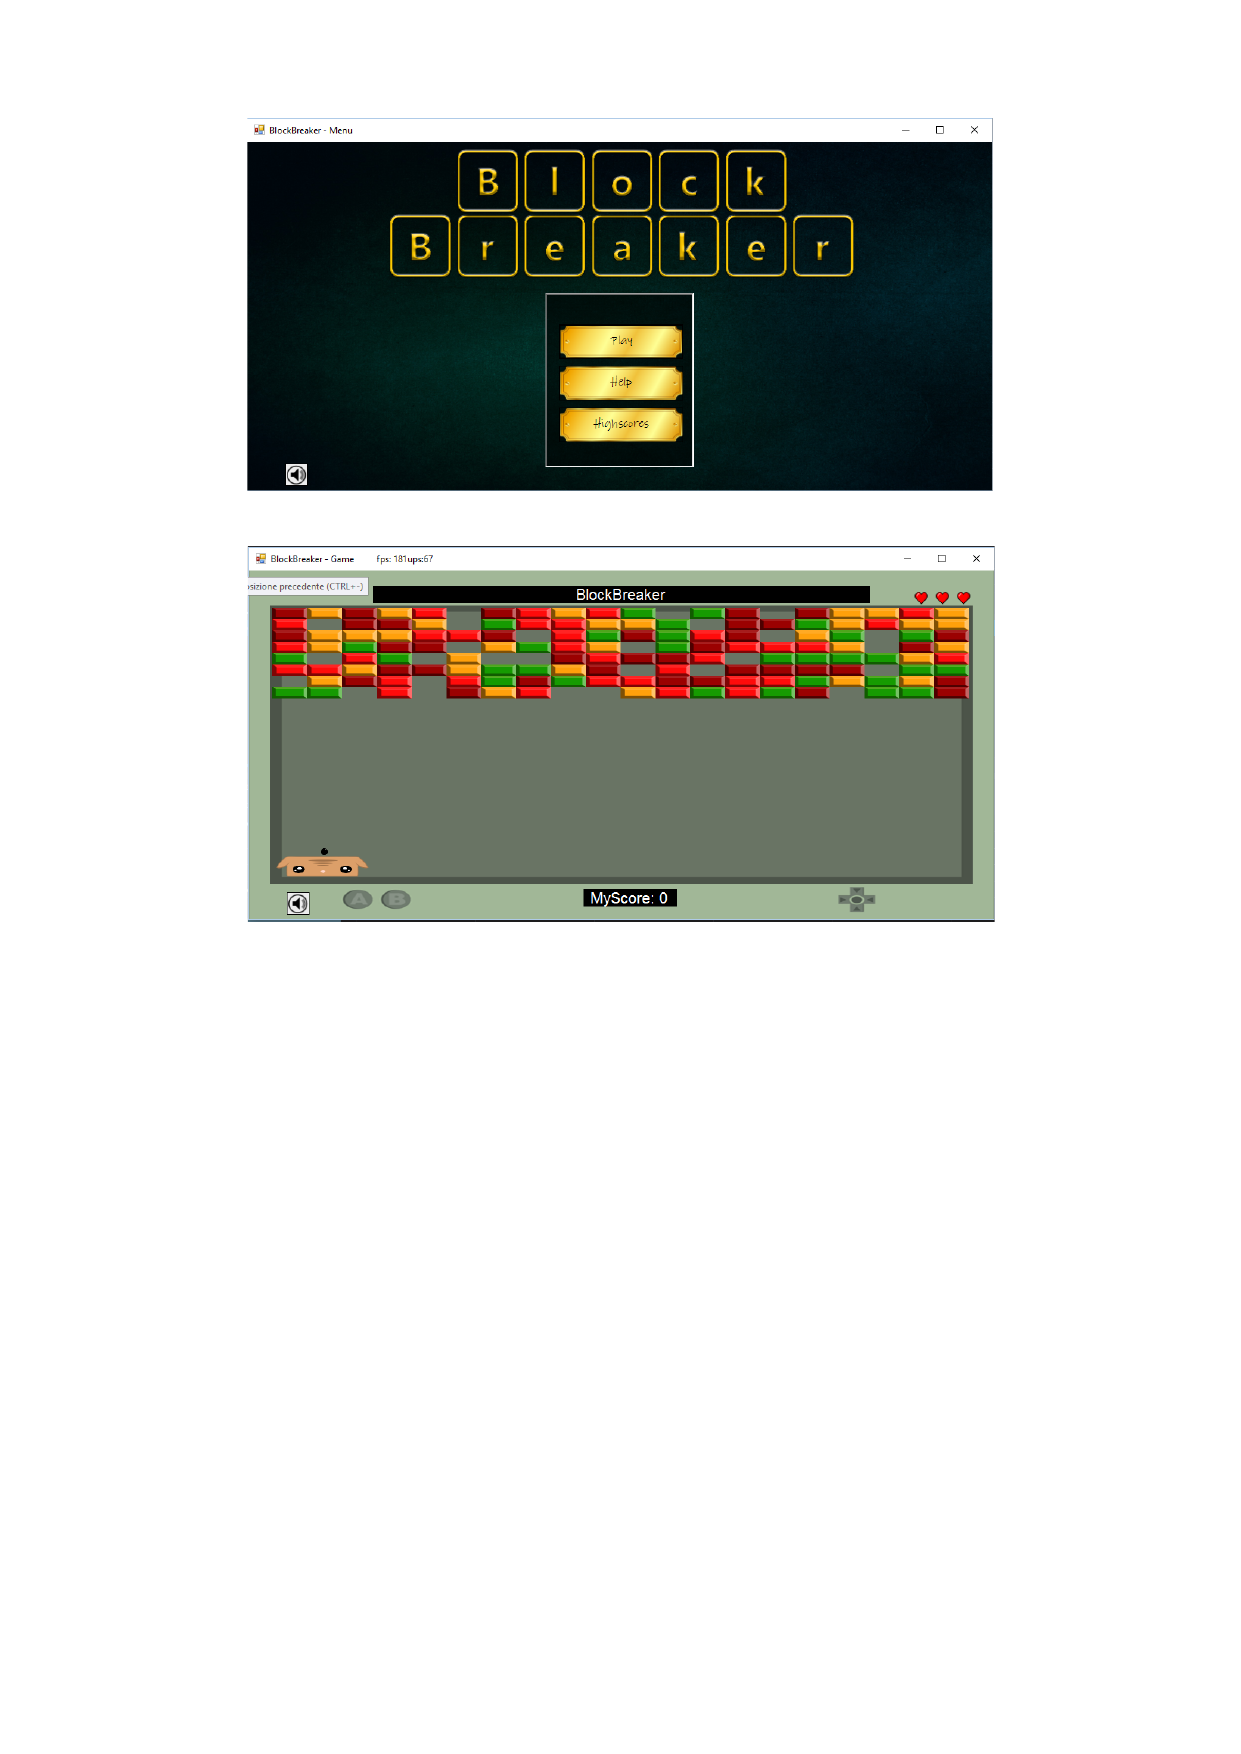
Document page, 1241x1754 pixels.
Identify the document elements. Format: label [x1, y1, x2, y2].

picture [247, 546, 995, 922]
picture [247, 118, 993, 491]
